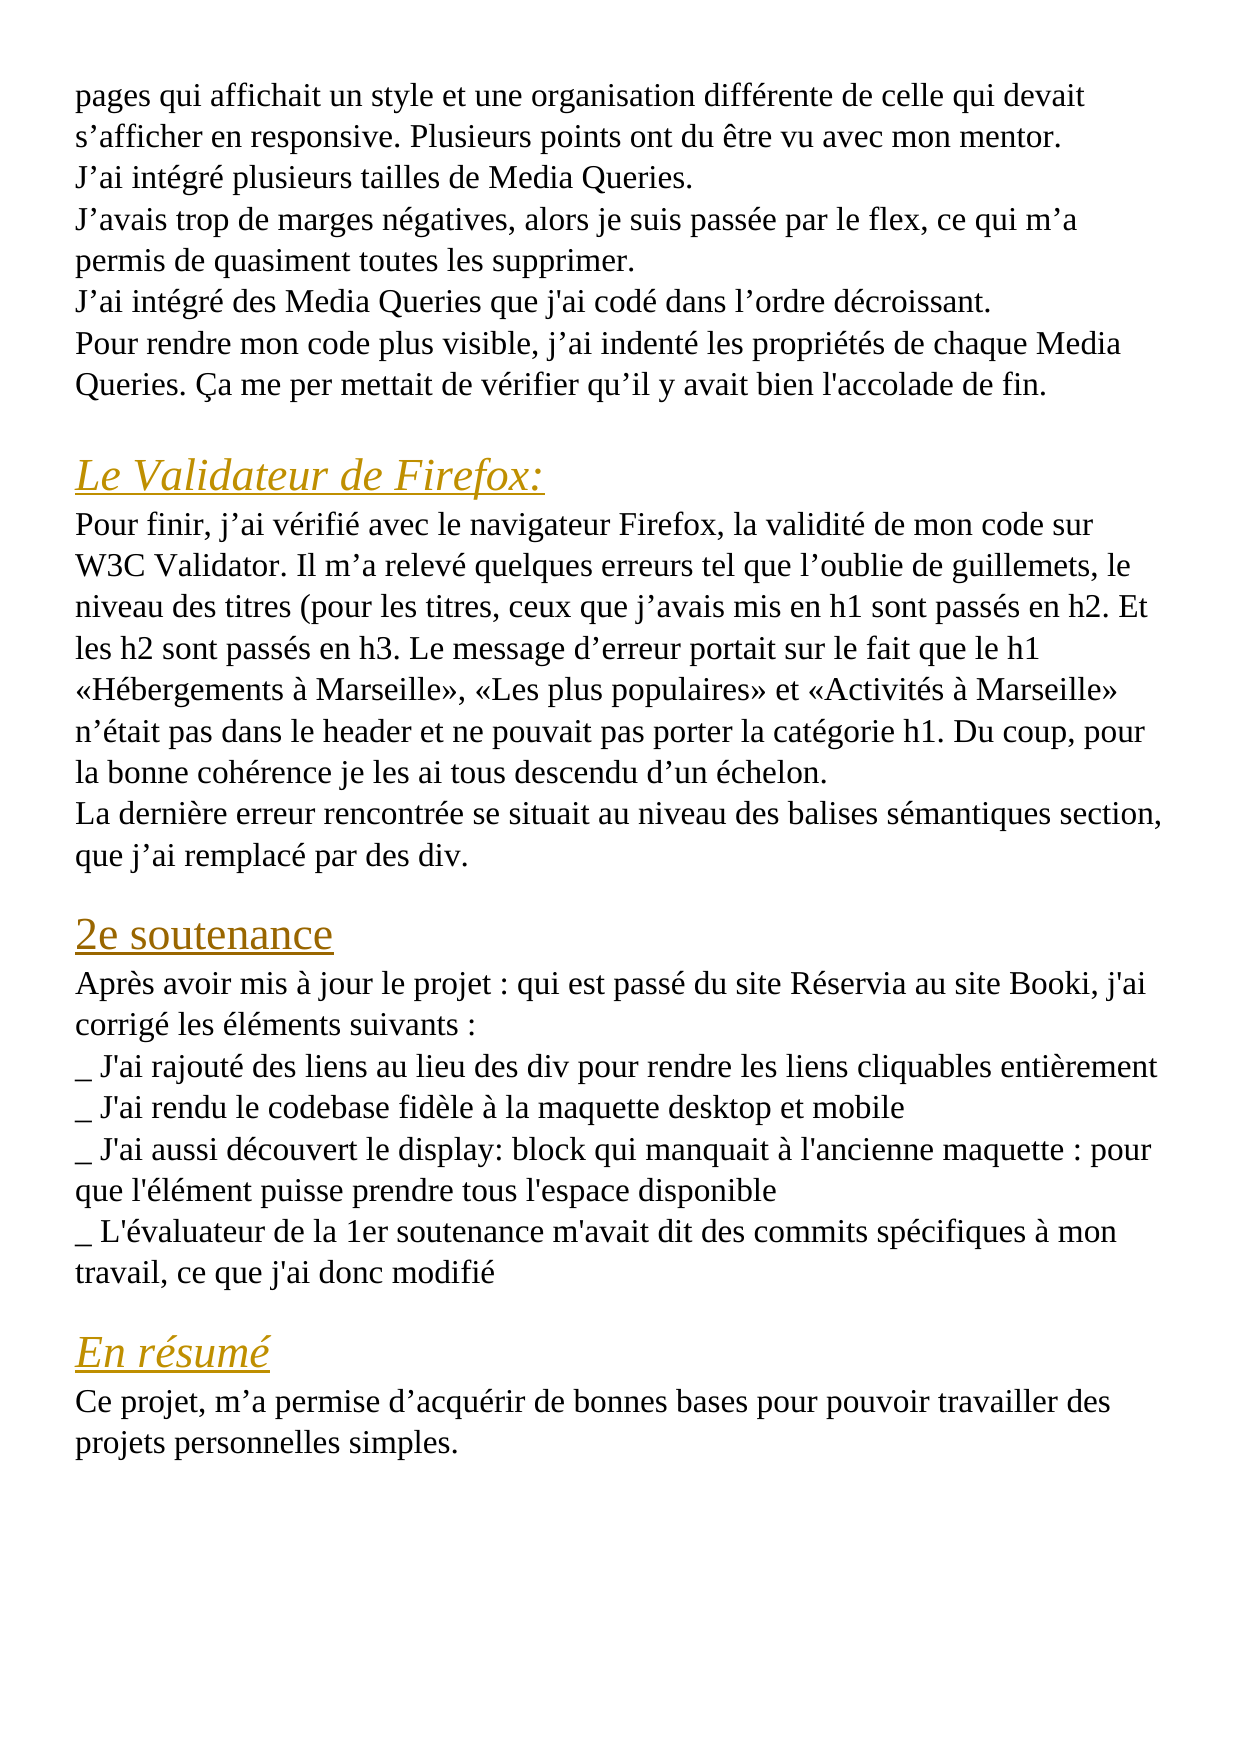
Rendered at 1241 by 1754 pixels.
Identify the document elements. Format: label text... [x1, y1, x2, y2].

text Pour rendre mon code plus visible, j’ai indenté les propriétés de chaque Media Queries. Ça me per mettait de vérifier qu’il y avait bien l'accolade de fin. [75, 323, 1165, 403]
text _ L'évaluateur de la 1er soutenance m'avait dit des commits spécifiques à mon travail, ce que j'ai donc modifié [75, 1211, 1165, 1291]
text pages qui affichait un style et une organisation différente de celle qui devait s’afficher en responsive. Plusieurs points ont du être vu avec mon mentor. [75, 75, 1165, 155]
text J’ai intégré plusieurs tailles de Media Queries. [75, 158, 1165, 196]
text J’ai intégré des Media Queries que j'ai codé dans l’ordre décroissant. [75, 282, 1165, 320]
text 2e soutenance [75, 906, 1165, 959]
text J’avais trop de marges négatives, alors je suis passée par le flex, ce qui m’a permis de quasiment toutes les supprimer. [75, 199, 1165, 279]
text Pour finir, j’ai vérifié avec le navigateur Firefox, la validité de mon code sur W3C Validator. Il m’a relevé quelques erreurs tel que l’oublie de guillemets, le niveau des titres (pour les titres, ceux que j’avais mis en h1 sont passés en h2. Et les h2 sont passés en h3. Le message d’erreur portait sur le fait que le h1 «Hébergements à Marseille», «Les plus populaires» et «Activités à Marseille» n’était pas dans le header et ne pouvait pas porter la catégorie h1. Du coup, pour la bonne cohérence je les ai tous descendu d’un échelon. [75, 504, 1165, 791]
text La dernière erreur rencontrée se situait au niveau des balises sémantiques section, que j’ai remplacé par des div. [75, 793, 1165, 873]
text _ J'ai aussi découvert le display: block qui manquait à l'ancienne maquette : pour que l'élément puisse prendre tous l'espace disponible [75, 1129, 1165, 1208]
text Le Validateur de Firefox: [75, 447, 1165, 500]
text Ce projet, m’a permise d’acquérir de bonnes bases pour pouvoir travailler des projets personnelles simples. [75, 1381, 1165, 1461]
text En résumé [75, 1324, 1165, 1377]
text _ J'ai rajouté des liens au lieu des div pour rendre les liens cliquables entièrement [75, 1046, 1165, 1084]
text Après avoir mis à jour le projet : qui est passé du site Réservia au site Booki, j'ai corrigé les éléments suivants : [75, 963, 1165, 1043]
text _ J'ai rendu le codebase fidèle à la maquette desktop et mobile [75, 1087, 1165, 1126]
